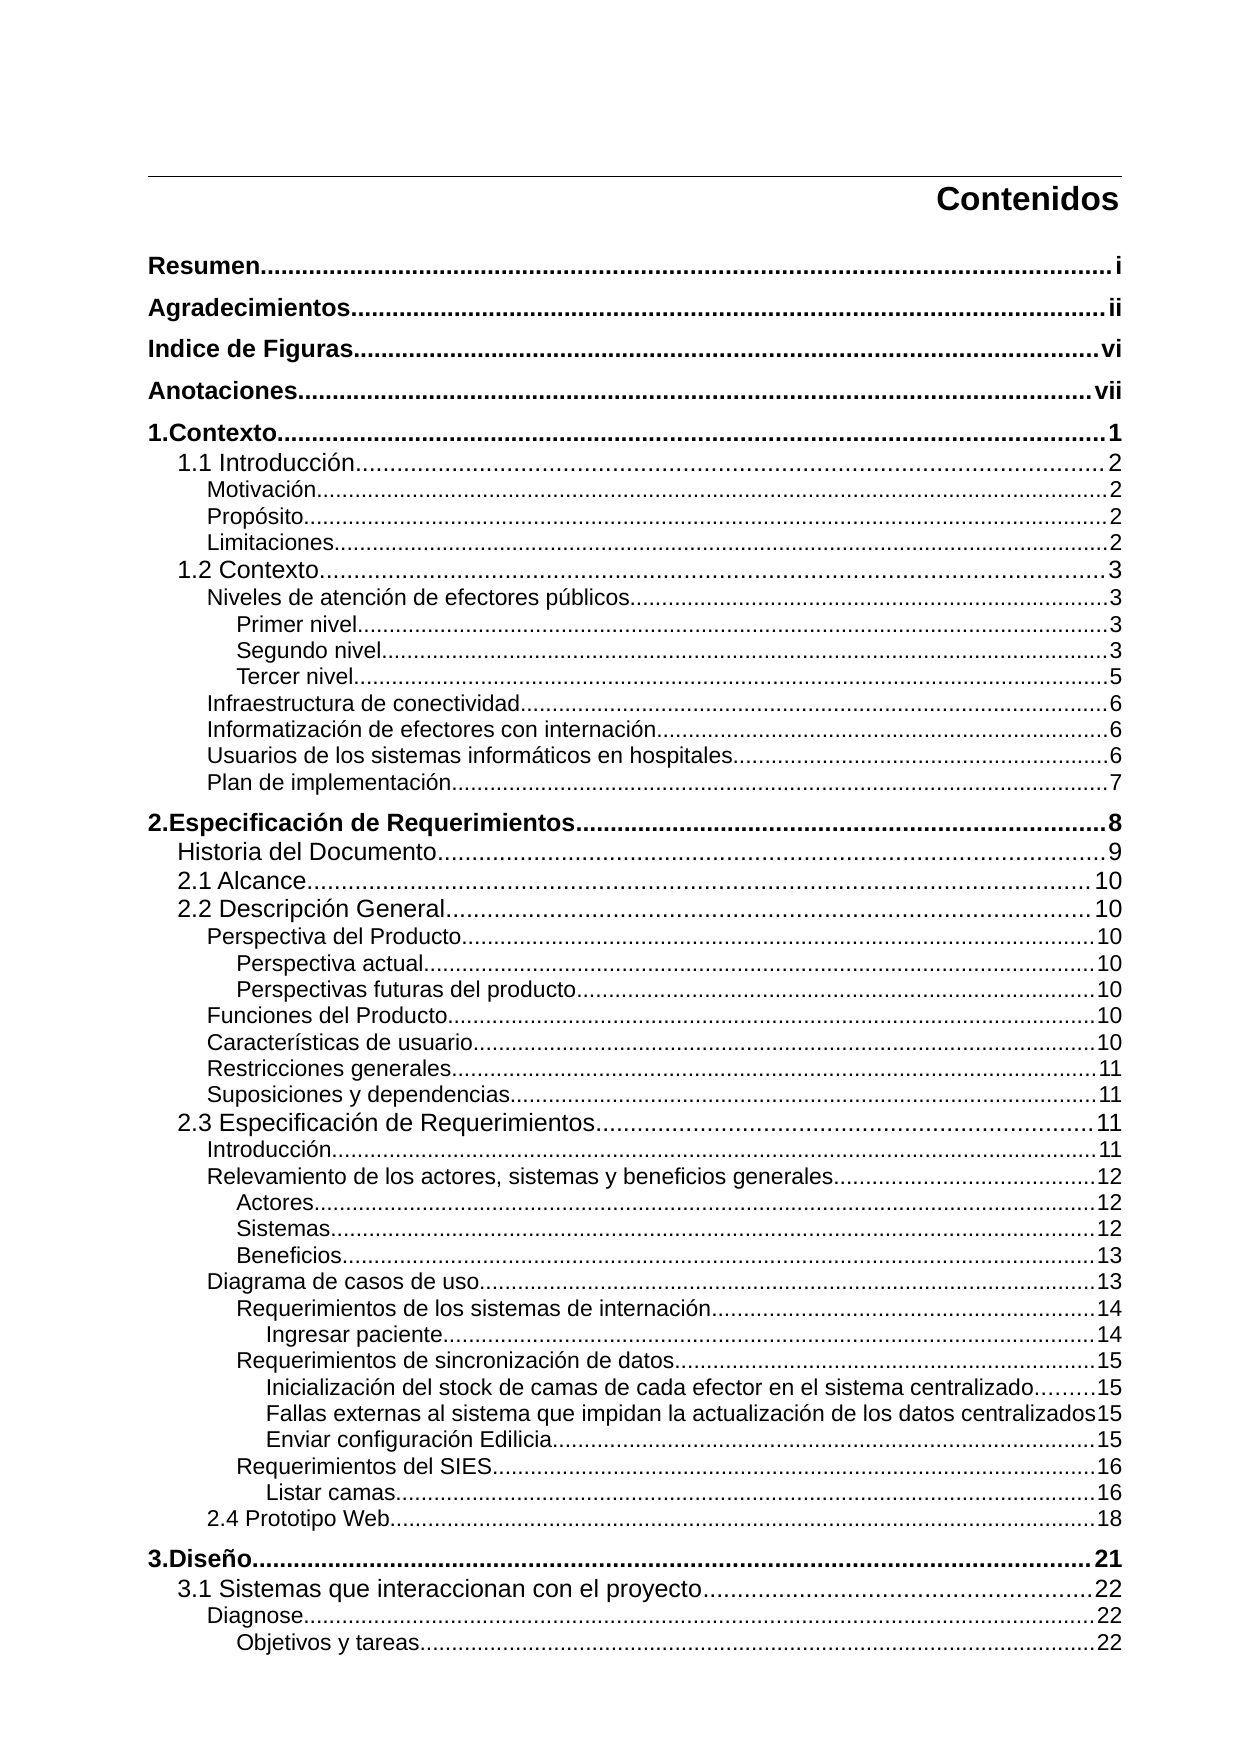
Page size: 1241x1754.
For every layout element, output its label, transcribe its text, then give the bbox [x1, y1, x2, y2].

text Propósito 2 [207, 503, 1122, 529]
text Indice de Figuras vi [148, 334, 1122, 364]
text Anotaciones vii [148, 376, 1122, 406]
text 1.Contexto 1 [148, 418, 1122, 448]
text Actores 12 [236, 1189, 1122, 1215]
text 2.3 Especificación de Requerimientos 11 [177, 1108, 1122, 1136]
text Resumen i [148, 251, 1122, 280]
text 2.2 Descripción General 10 [177, 894, 1122, 923]
text 3.Diseño 21 [148, 1544, 1122, 1573]
text Perspectiva actual 10 [236, 949, 1122, 976]
text Usuarios de los sistemas informáticos en hospitales 6 [207, 742, 1122, 769]
text Requerimientos de los sistemas de internación 14 [236, 1294, 1122, 1321]
text 3.1 Sistemas que interaccionan con el proyecto 22 [177, 1573, 1122, 1602]
text Beneficios 13 [236, 1242, 1122, 1268]
text Niveles de atención de efectores públicos 3 [207, 584, 1122, 611]
text Restricciones generales 11 [207, 1055, 1122, 1081]
text 1.2 Contexto 3 [177, 555, 1122, 584]
text Funciones del Producto 10 [207, 1002, 1122, 1028]
text Suposiciones y dependencias 11 [207, 1081, 1122, 1108]
text Requerimientos del SIES 16 [236, 1453, 1122, 1479]
text Tercer nivel 5 [236, 663, 1122, 689]
text Ingresar paciente 14 [266, 1321, 1122, 1347]
text Historia del Documento 9 [177, 837, 1122, 866]
text Informatización de efectores con internación 6 [207, 716, 1122, 742]
text Agradecimientos ii [148, 292, 1122, 322]
text Infraestructura de conectividad 6 [207, 689, 1122, 716]
text 2.4 Prototipo Web 18 [207, 1505, 1122, 1532]
subtitle Contenidos [148, 177, 1122, 220]
text Objetivos y tareas 22 [236, 1629, 1122, 1655]
text Diagnose 22 [207, 1602, 1122, 1629]
text 2.1 Alcance 10 [177, 866, 1122, 894]
text Perspectivas futuras del producto 10 [236, 976, 1122, 1002]
text Plan de implementación 7 [207, 769, 1122, 795]
text Motivación 2 [207, 476, 1122, 503]
text Perspectiva del Producto 10 [207, 923, 1122, 949]
text Limitaciones 2 [207, 529, 1122, 555]
text Primer nivel 3 [236, 611, 1122, 637]
text Fallas externas al sistema que impidan la actualización de los datos centralizados 15 [266, 1400, 1122, 1426]
text Segundo nivel 3 [236, 637, 1122, 663]
text Características de usuario 10 [207, 1028, 1122, 1055]
text Enviar configuración Edilicia 15 [266, 1426, 1122, 1453]
text Relevamiento de los actores, sistemas y beneficios generales 12 [207, 1163, 1122, 1189]
text Sistemas 12 [236, 1215, 1122, 1242]
text Inicialización del stock de camas de cada efector en el sistema centralizado 15 [266, 1373, 1122, 1400]
text Listar camas 16 [266, 1479, 1122, 1505]
text 1.1 Introducción 2 [177, 448, 1122, 476]
text Introducción 11 [207, 1136, 1122, 1163]
text Requerimientos de sincronización de datos 15 [236, 1347, 1122, 1373]
text Diagrama de casos de uso 13 [207, 1268, 1122, 1294]
text 2.Especificación de Requerimientos 8 [148, 807, 1122, 837]
